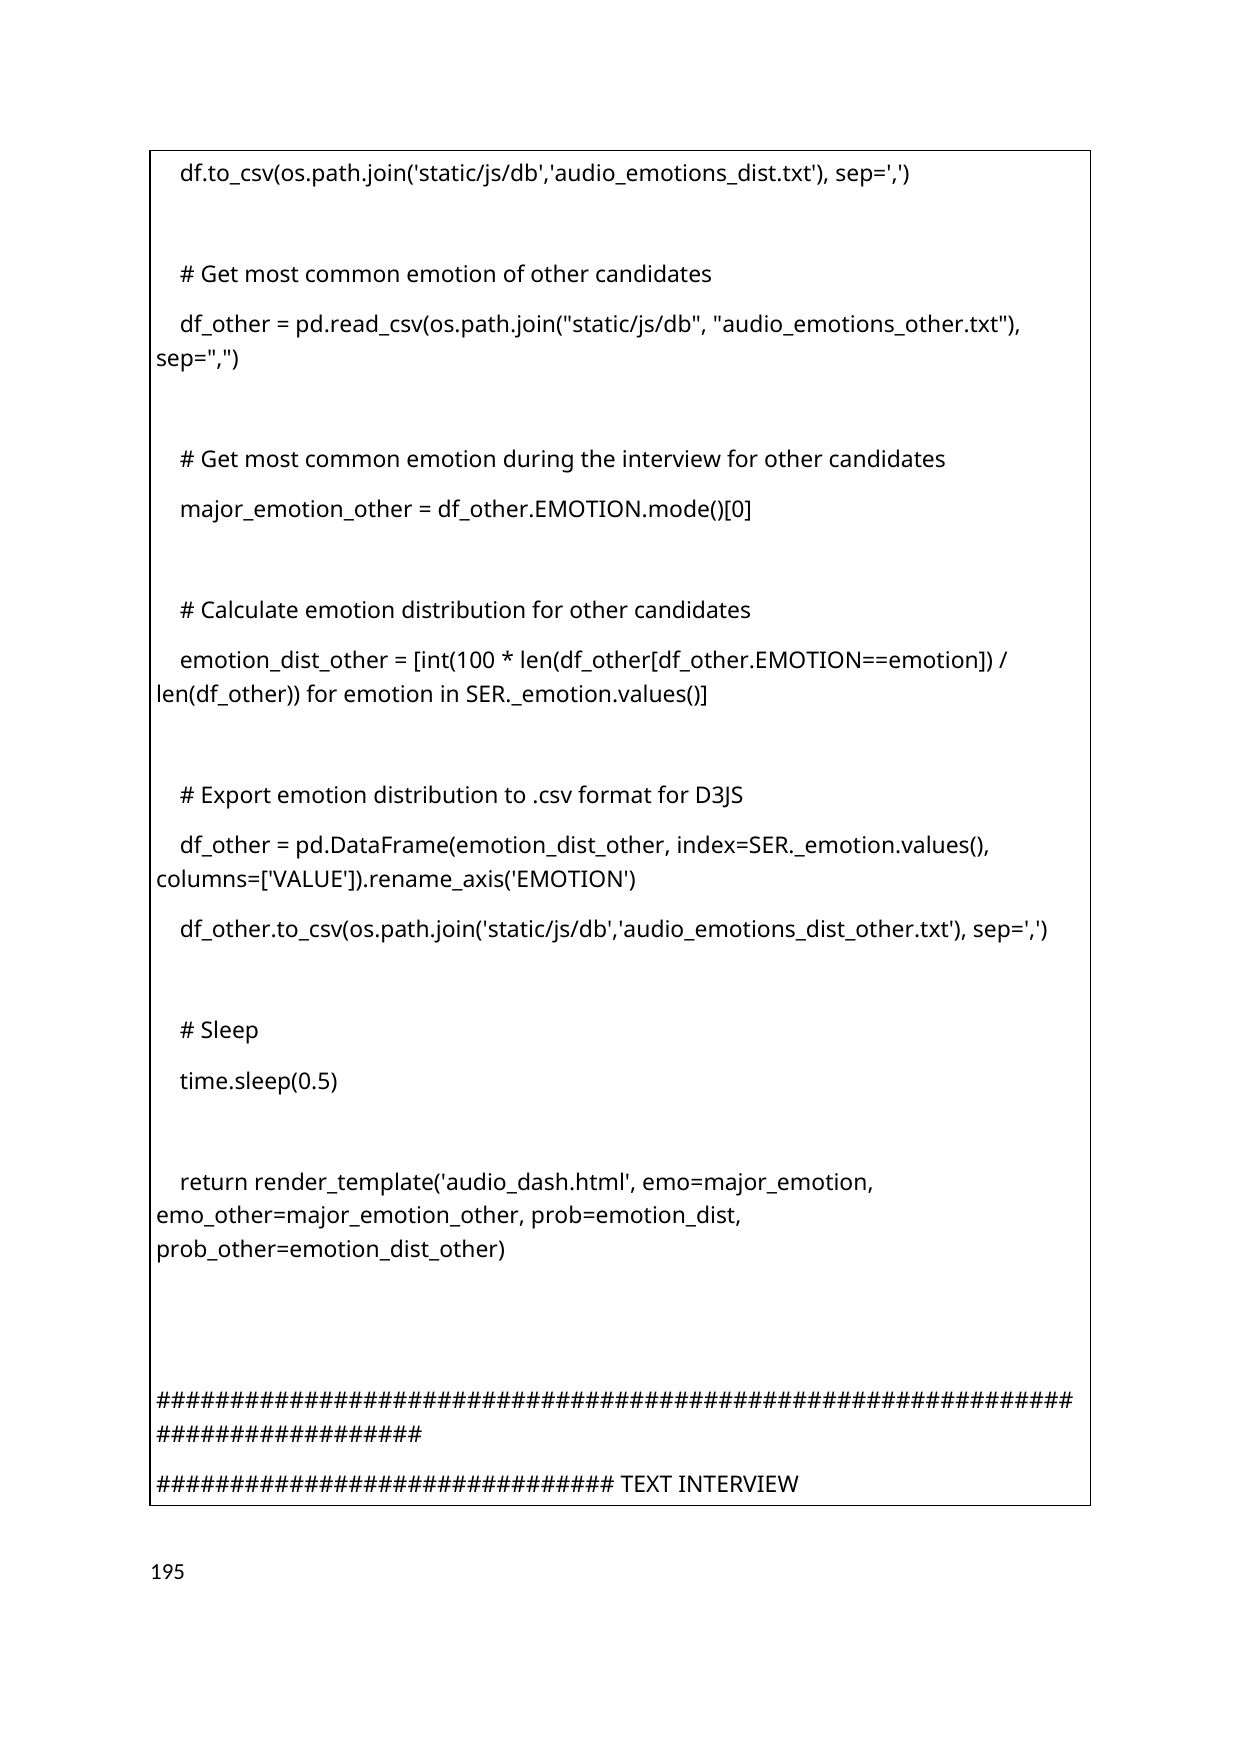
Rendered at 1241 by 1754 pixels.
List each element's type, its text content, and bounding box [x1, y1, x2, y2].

table_header df.to_csv(os.path.join('static/js/db','audio_emotions_dist.txt'), sep=',') # Get most common emotion of other candidates df_other = pd.read_csv(os.path.join("static/js/db", "audio_emotions_other.txt"), sep=",") # Get most common emotion during the interview for other candidates major_emotion_other = df_other.EMOTION.mode()[0] # Calculate emotion distribution for other candidates emotion_dist_other = [int(100 * len(df_other[df_other.EMOTION==emotion]) / len(df_other)) for emotion in SER._emotion.values()] # Export emotion distribution to .csv format for D3JS df_other = pd.DataFrame(emotion_dist_other, index=SER._emotion.values(), columns=['VALUE']).rename_axis('EMOTION') df_other.to_csv(os.path.join('static/js/db','audio_emotions_dist_other.txt'), sep=',') # Sleep time.sleep(0.5) return render_template('audio_dash.html', emo=major_emotion, emo_other=major_emotion_other, prob=emotion_dist, prob_other=emotion_dist_other) ################################################################################ ############################### TEXT INTERVIEW [151, 151, 1090, 1505]
